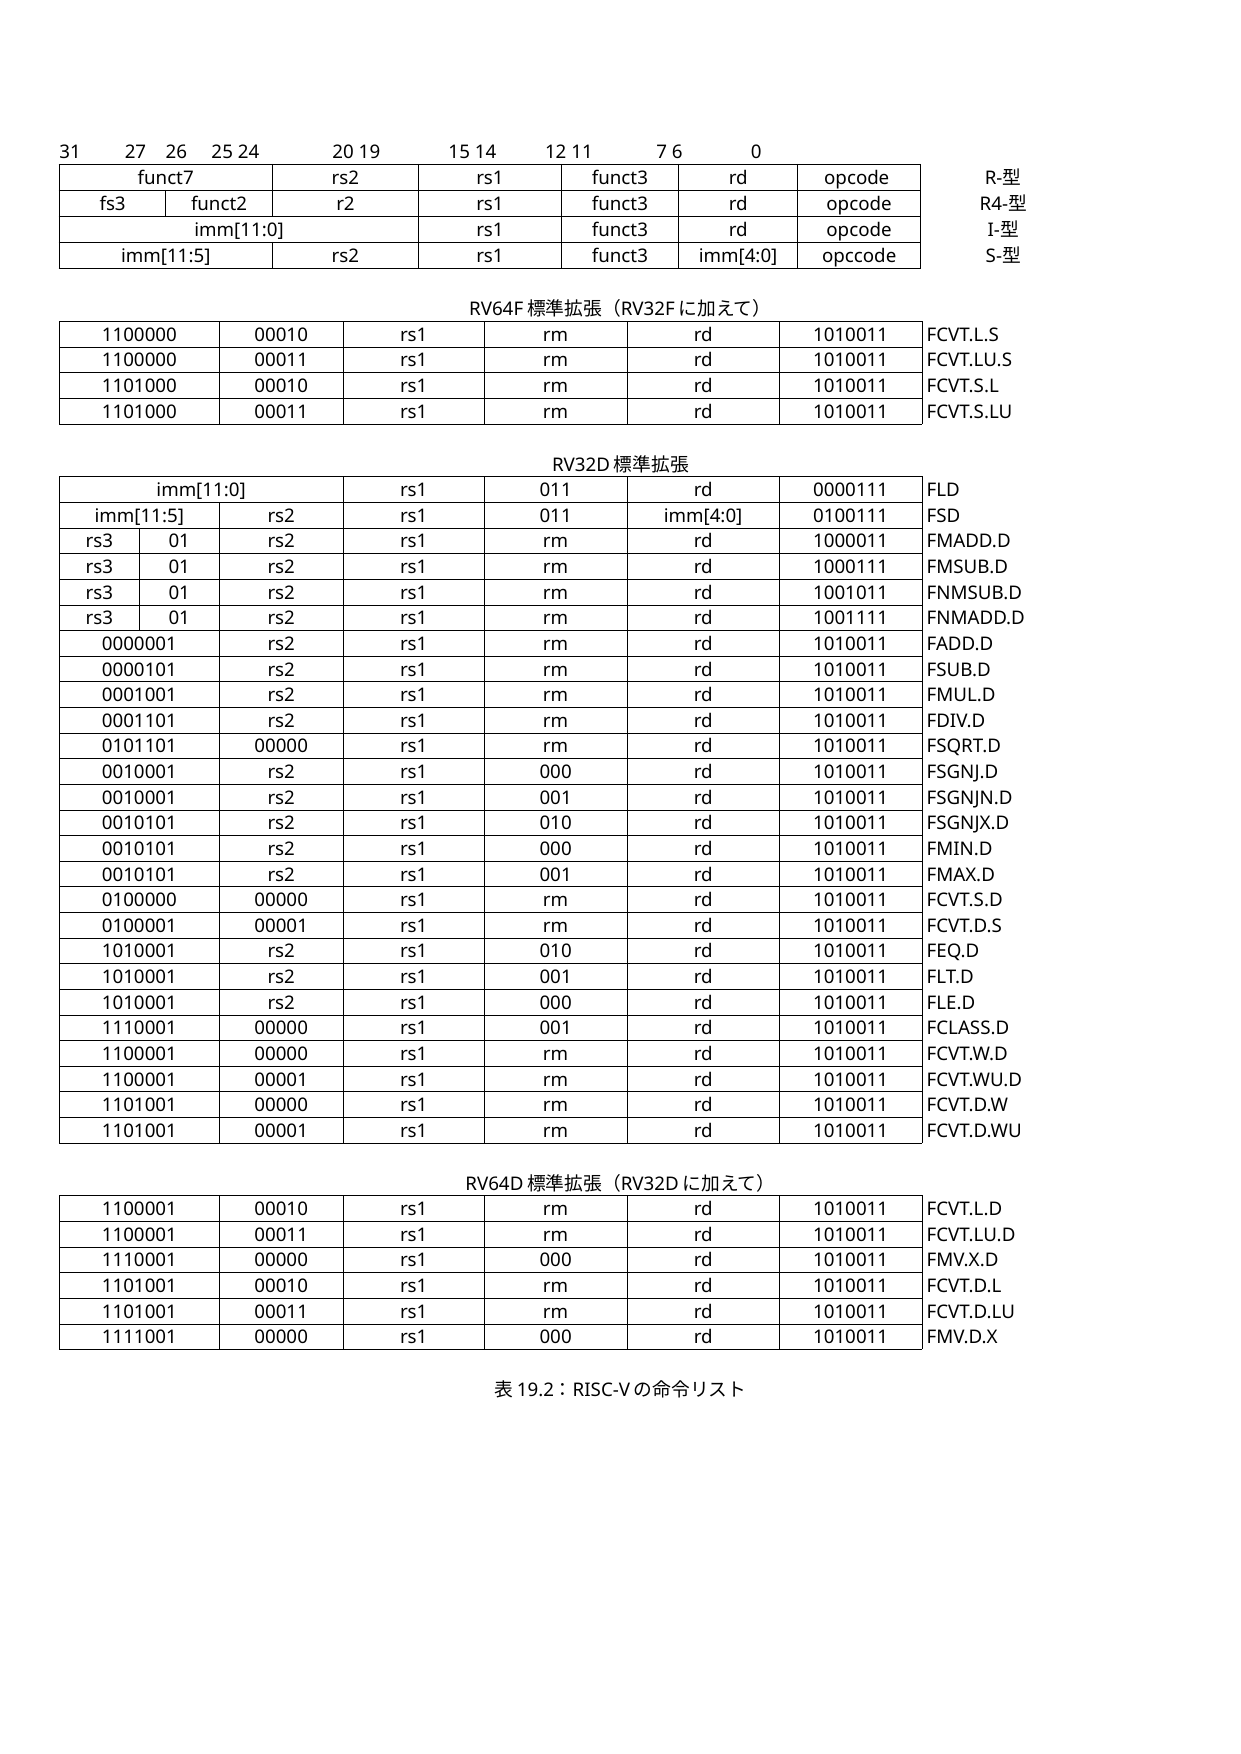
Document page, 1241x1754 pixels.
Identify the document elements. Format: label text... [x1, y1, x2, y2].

table_cell 0000001 [60, 631, 219, 656]
table_cell rd [628, 1325, 779, 1349]
table_cell 1010011 [780, 913, 922, 938]
table_cell rs1 [344, 1041, 484, 1066]
table_header rs1 [344, 1196, 484, 1221]
table_cell 1101000 [60, 373, 219, 398]
table_cell 01 [140, 554, 219, 579]
table_cell 00000 [220, 1016, 343, 1040]
table_cell 010 [485, 939, 627, 963]
table_cell rm [485, 682, 627, 707]
table_cell 1101000 [60, 399, 219, 423]
table_cell rs3 [60, 529, 139, 553]
table_cell 0010101 [60, 811, 219, 835]
table_header 0000111 [780, 477, 922, 502]
table_header opcode [798, 165, 920, 190]
table_cell FCLASS.D [923, 1015, 1098, 1040]
table_cell 00011 [220, 399, 343, 423]
table_cell FCVT.S.D [923, 886, 1098, 912]
table_cell rd [628, 811, 779, 835]
table_cell 0100111 [780, 503, 922, 528]
table_cell rm [485, 1118, 627, 1143]
table_header 1010011 [780, 322, 922, 347]
table_cell FMUL.D [923, 681, 1098, 707]
table_cell rs2 [220, 990, 343, 1014]
table_cell rd [628, 554, 779, 579]
table_cell imm[11:5] [60, 243, 272, 268]
table_cell rs2 [220, 554, 343, 579]
table_cell rm [485, 1273, 627, 1298]
table_cell FEQ.D [923, 938, 1098, 963]
table_cell 001 [485, 862, 627, 886]
table_cell 1110001 [60, 1016, 219, 1040]
table_cell 1010011 [780, 1248, 922, 1272]
table_cell rs1 [344, 990, 484, 1014]
table_header FCVT.L.D [923, 1195, 1098, 1221]
text 31 27 26 25 24 20 19 15 14 12 11 7 6 0 [59, 139, 1181, 164]
table_cell imm[11:0] [60, 217, 418, 242]
table_cell rm [485, 1067, 627, 1091]
table_cell FDIV.D [923, 707, 1098, 733]
table_cell rm [485, 554, 627, 579]
table_cell rs2 [220, 529, 343, 553]
table_cell rd [628, 1016, 779, 1040]
table_cell rm [485, 399, 627, 423]
table_cell FCVT.S.LU [923, 398, 1098, 423]
table_header 1100000 [60, 322, 219, 347]
table_cell 1010011 [780, 862, 922, 886]
table_cell 000 [485, 1248, 627, 1272]
table_cell funct2 [166, 191, 272, 216]
table_cell rs1 [344, 503, 484, 528]
table_header rm [485, 322, 627, 347]
table_cell rd [628, 939, 779, 963]
table_cell FCVT.WU.D [923, 1066, 1098, 1091]
table_cell 00010 [220, 373, 343, 398]
table_cell 1100001 [60, 1222, 219, 1247]
table_cell S-型 [921, 242, 1081, 268]
table_cell imm[4:0] [679, 243, 797, 268]
table_cell 1010011 [780, 1325, 922, 1349]
table_cell rm [485, 1041, 627, 1066]
table_cell rs2 [220, 759, 343, 784]
table_cell 00000 [220, 1325, 343, 1349]
table_cell rs3 [60, 554, 139, 579]
table_cell rm [485, 1222, 627, 1247]
table_cell 01 [140, 580, 219, 604]
table_cell 00000 [220, 734, 343, 758]
table_cell funct3 [562, 217, 678, 242]
table_cell rs2 [220, 862, 343, 886]
table_cell rs1 [419, 243, 561, 268]
table_cell 0010101 [60, 862, 219, 886]
table_cell FMSUB.D [923, 553, 1098, 579]
table_cell rd [628, 1299, 779, 1323]
table_cell rd [628, 373, 779, 398]
table_cell 0001101 [60, 708, 219, 733]
table_cell 00001 [220, 913, 343, 938]
table_header 1100001 [60, 1196, 219, 1221]
table_cell 1010011 [780, 657, 922, 681]
table_cell FSGNJN.D [923, 784, 1098, 809]
table_header rd [628, 477, 779, 502]
table_cell rs1 [344, 1299, 484, 1323]
table_header rd [628, 1196, 779, 1221]
table_cell 1010011 [780, 1041, 922, 1066]
text 表19.2：RISC-Vの命令リスト [59, 1375, 1181, 1402]
table_cell rm [485, 580, 627, 604]
table_cell rs1 [344, 373, 484, 398]
table_cell 0010001 [60, 759, 219, 784]
table_cell rs1 [344, 682, 484, 707]
table_cell 1010011 [780, 1118, 922, 1143]
table_cell 010 [485, 811, 627, 835]
table_header FLD [923, 476, 1098, 502]
table_cell rs1 [344, 529, 484, 553]
table_cell 001 [485, 1016, 627, 1040]
table_cell rm [485, 348, 627, 372]
table_cell 000 [485, 1325, 627, 1349]
table_cell funct3 [562, 191, 678, 216]
table_cell rs1 [344, 1067, 484, 1091]
table_cell rs1 [344, 1273, 484, 1298]
table_cell 00000 [220, 887, 343, 912]
table_cell 1000011 [780, 529, 922, 553]
table_cell rs1 [344, 1248, 484, 1272]
table_cell rs2 [220, 836, 343, 861]
table_header rs1 [344, 322, 484, 347]
table_cell fs3 [60, 191, 165, 216]
table_header 00010 [220, 322, 343, 347]
table_cell 1010011 [780, 708, 922, 733]
table_cell 1010011 [780, 836, 922, 861]
table_cell 1100001 [60, 1067, 219, 1091]
table_cell FSQRT.D [923, 733, 1098, 758]
table_cell FMADD.D [923, 528, 1098, 553]
table_cell 0100001 [60, 913, 219, 938]
table_cell funct3 [562, 243, 678, 268]
table_cell FCVT.LU.S [923, 347, 1098, 372]
table_cell rs1 [344, 1016, 484, 1040]
table_header rm [485, 1196, 627, 1221]
table_cell rs1 [344, 734, 484, 758]
table_cell rd [628, 734, 779, 758]
table_header 1010011 [780, 1196, 922, 1221]
table_cell 00011 [220, 1222, 343, 1247]
table_cell rs1 [344, 811, 484, 835]
table_cell imm[11:5] [60, 503, 219, 528]
table_cell rs3 [60, 580, 139, 604]
table_header rs1 [344, 477, 484, 502]
table_cell 001 [485, 785, 627, 809]
table_cell FCVT.S.L [923, 372, 1098, 398]
table_cell rm [485, 1299, 627, 1323]
table_cell 1001011 [780, 580, 922, 604]
table_cell rm [485, 606, 627, 630]
table_header funct7 [60, 165, 272, 190]
table_cell rs1 [344, 887, 484, 912]
table_cell rs1 [419, 217, 561, 242]
table_cell opccode [798, 243, 920, 268]
table_cell 01 [140, 529, 219, 553]
table_cell rm [485, 734, 627, 758]
table_cell rd [628, 862, 779, 886]
table_cell FSGNJX.D [923, 810, 1098, 835]
table_cell rs2 [220, 580, 343, 604]
table_cell R4-型 [921, 190, 1081, 216]
table_cell rm [485, 657, 627, 681]
table_cell rd [628, 1222, 779, 1247]
table_cell rd [628, 1041, 779, 1066]
table_cell rs1 [344, 1325, 484, 1349]
table_cell 1101001 [60, 1299, 219, 1323]
table_cell FSUB.D [923, 656, 1098, 681]
table_cell rs1 [344, 399, 484, 423]
table_cell 00011 [220, 348, 343, 372]
table_cell 1010011 [780, 631, 922, 656]
table_cell rs2 [220, 682, 343, 707]
table_cell 1010011 [780, 1016, 922, 1040]
table_cell rs1 [344, 759, 484, 784]
table_cell 1010011 [780, 1067, 922, 1091]
table_cell rd [628, 990, 779, 1014]
table_header imm[11:0] [60, 477, 343, 502]
table_cell 1010011 [780, 734, 922, 758]
table_cell FNMADD.D [923, 605, 1098, 630]
table_header 00010 [220, 1196, 343, 1221]
table_header R-型 [921, 164, 1081, 190]
table_cell 1010011 [780, 348, 922, 372]
table_cell FMV.D.X [923, 1324, 1098, 1349]
table_cell FLT.D [923, 963, 1098, 989]
table_cell rm [485, 631, 627, 656]
text RV32D標準拡張 [59, 449, 1181, 476]
table_cell 1010011 [780, 682, 922, 707]
table_cell rm [485, 708, 627, 733]
table_cell FMV.X.D [923, 1247, 1098, 1272]
table_cell rd [628, 682, 779, 707]
table_cell 1010011 [780, 759, 922, 784]
table_cell 0010001 [60, 785, 219, 809]
table_cell rs1 [344, 348, 484, 372]
table_cell 1010011 [780, 1092, 922, 1117]
table_cell FCVT.D.WU [923, 1117, 1098, 1143]
table_cell 1010001 [60, 964, 219, 989]
table_cell rs2 [220, 631, 343, 656]
table_cell 1001111 [780, 606, 922, 630]
table_cell 1010011 [780, 399, 922, 423]
table_cell FMIN.D [923, 835, 1098, 861]
table_cell FSD [923, 502, 1098, 528]
table_cell rs2 [220, 811, 343, 835]
table_cell 1101001 [60, 1092, 219, 1117]
table_cell 000 [485, 759, 627, 784]
table_cell rs2 [273, 243, 418, 268]
table_cell 011 [485, 503, 627, 528]
table_cell 1010001 [60, 990, 219, 1014]
table_cell FCVT.D.LU [923, 1298, 1098, 1323]
table_cell rs1 [344, 1222, 484, 1247]
table_cell FCVT.D.S [923, 912, 1098, 938]
table_cell rd [628, 529, 779, 553]
table_cell 1010011 [780, 1299, 922, 1323]
table_cell imm[4:0] [628, 503, 779, 528]
table_cell rs1 [344, 657, 484, 681]
table_cell rd [628, 606, 779, 630]
table_cell FADD.D [923, 630, 1098, 656]
table_cell 0001001 [60, 682, 219, 707]
table_header FCVT.L.S [923, 321, 1098, 347]
table_header funct3 [562, 165, 678, 190]
table_cell rm [485, 913, 627, 938]
table_cell FCVT.LU.D [923, 1221, 1098, 1247]
table_cell 00001 [220, 1118, 343, 1143]
table_cell rd [628, 785, 779, 809]
table_header rd [628, 322, 779, 347]
table_cell rm [485, 887, 627, 912]
table_cell rs1 [344, 785, 484, 809]
table_cell 1010011 [780, 1222, 922, 1247]
table_cell 000 [485, 990, 627, 1014]
table_cell rd [628, 657, 779, 681]
table_header rs1 [419, 165, 561, 190]
table_cell 1100000 [60, 348, 219, 372]
table_cell 1010011 [780, 939, 922, 963]
table_cell rd [628, 913, 779, 938]
table_cell rd [628, 887, 779, 912]
table_cell 1100001 [60, 1041, 219, 1066]
table_cell rs1 [344, 1118, 484, 1143]
table_cell rd [628, 399, 779, 423]
table_cell 00001 [220, 1067, 343, 1091]
table_cell rs2 [220, 606, 343, 630]
table_cell rs1 [344, 631, 484, 656]
table_cell rd [628, 631, 779, 656]
table_cell rs1 [344, 836, 484, 861]
table_cell rd [628, 759, 779, 784]
table_cell rs2 [220, 785, 343, 809]
table_cell 0100000 [60, 887, 219, 912]
table_cell rs2 [220, 708, 343, 733]
table_header 011 [485, 477, 627, 502]
table_cell 000 [485, 836, 627, 861]
table_cell FSGNJ.D [923, 758, 1098, 784]
table_cell rd [628, 836, 779, 861]
table_header rd [679, 165, 797, 190]
table_cell FMAX.D [923, 861, 1098, 886]
table_cell rd [679, 217, 797, 242]
table_cell 1010011 [780, 990, 922, 1014]
table_cell 1010011 [780, 1273, 922, 1298]
table_cell rd [628, 1273, 779, 1298]
table_cell rs1 [344, 1092, 484, 1117]
table_cell rm [485, 529, 627, 553]
table_cell 1010011 [780, 811, 922, 835]
table_cell 00011 [220, 1299, 343, 1323]
table_cell rs1 [344, 939, 484, 963]
table_cell rd [628, 964, 779, 989]
table_cell rs1 [344, 964, 484, 989]
table_cell rs1 [344, 554, 484, 579]
table_cell rd [628, 1092, 779, 1117]
table_cell FLE.D [923, 989, 1098, 1014]
table_cell rs1 [344, 913, 484, 938]
table_cell 0000101 [60, 657, 219, 681]
table_cell rd [628, 1248, 779, 1272]
table_cell I-型 [921, 216, 1081, 242]
table_cell 00000 [220, 1248, 343, 1272]
table_cell 0010101 [60, 836, 219, 861]
table_cell rd [628, 708, 779, 733]
table_cell rs1 [344, 606, 484, 630]
table_cell 1101001 [60, 1273, 219, 1298]
table_cell 1110001 [60, 1248, 219, 1272]
table_cell r2 [273, 191, 418, 216]
table_cell rs2 [220, 939, 343, 963]
table_cell rs1 [344, 580, 484, 604]
table_cell rs2 [220, 503, 343, 528]
table_cell FNMSUB.D [923, 579, 1098, 604]
text RV64D標準拡張（RV32Dに加えて） [59, 1168, 1181, 1195]
table_cell FCVT.D.W [923, 1091, 1098, 1117]
table_cell rm [485, 1092, 627, 1117]
table_cell rd [628, 348, 779, 372]
table_cell 001 [485, 964, 627, 989]
table_cell rd [628, 580, 779, 604]
table_cell 1111001 [60, 1325, 219, 1349]
table_header rs2 [273, 165, 418, 190]
table_cell rs1 [419, 191, 561, 216]
table_cell rs3 [60, 606, 139, 630]
table_cell rd [628, 1118, 779, 1143]
table_cell 00010 [220, 1273, 343, 1298]
table_cell rs2 [220, 964, 343, 989]
table_cell 1101001 [60, 1118, 219, 1143]
table_cell FCVT.W.D [923, 1040, 1098, 1066]
table_cell rs2 [220, 657, 343, 681]
table_cell 1010011 [780, 887, 922, 912]
table_cell 1010011 [780, 373, 922, 398]
table_cell opcode [798, 191, 920, 216]
table_cell opcode [798, 217, 920, 242]
table_cell 1010001 [60, 939, 219, 963]
text RV64F標準拡張（RV32Fに加えて） [59, 294, 1181, 321]
table_cell 1010011 [780, 964, 922, 989]
table_cell rd [679, 191, 797, 216]
table_cell 01 [140, 606, 219, 630]
table_cell rs1 [344, 708, 484, 733]
table_cell 1010011 [780, 785, 922, 809]
table_cell rs1 [344, 862, 484, 886]
table_cell rd [628, 1067, 779, 1091]
table_cell 0101101 [60, 734, 219, 758]
table_cell 00000 [220, 1041, 343, 1066]
table_cell rm [485, 373, 627, 398]
table_cell 1000111 [780, 554, 922, 579]
table_cell FCVT.D.L [923, 1272, 1098, 1298]
table_cell 00000 [220, 1092, 343, 1117]
